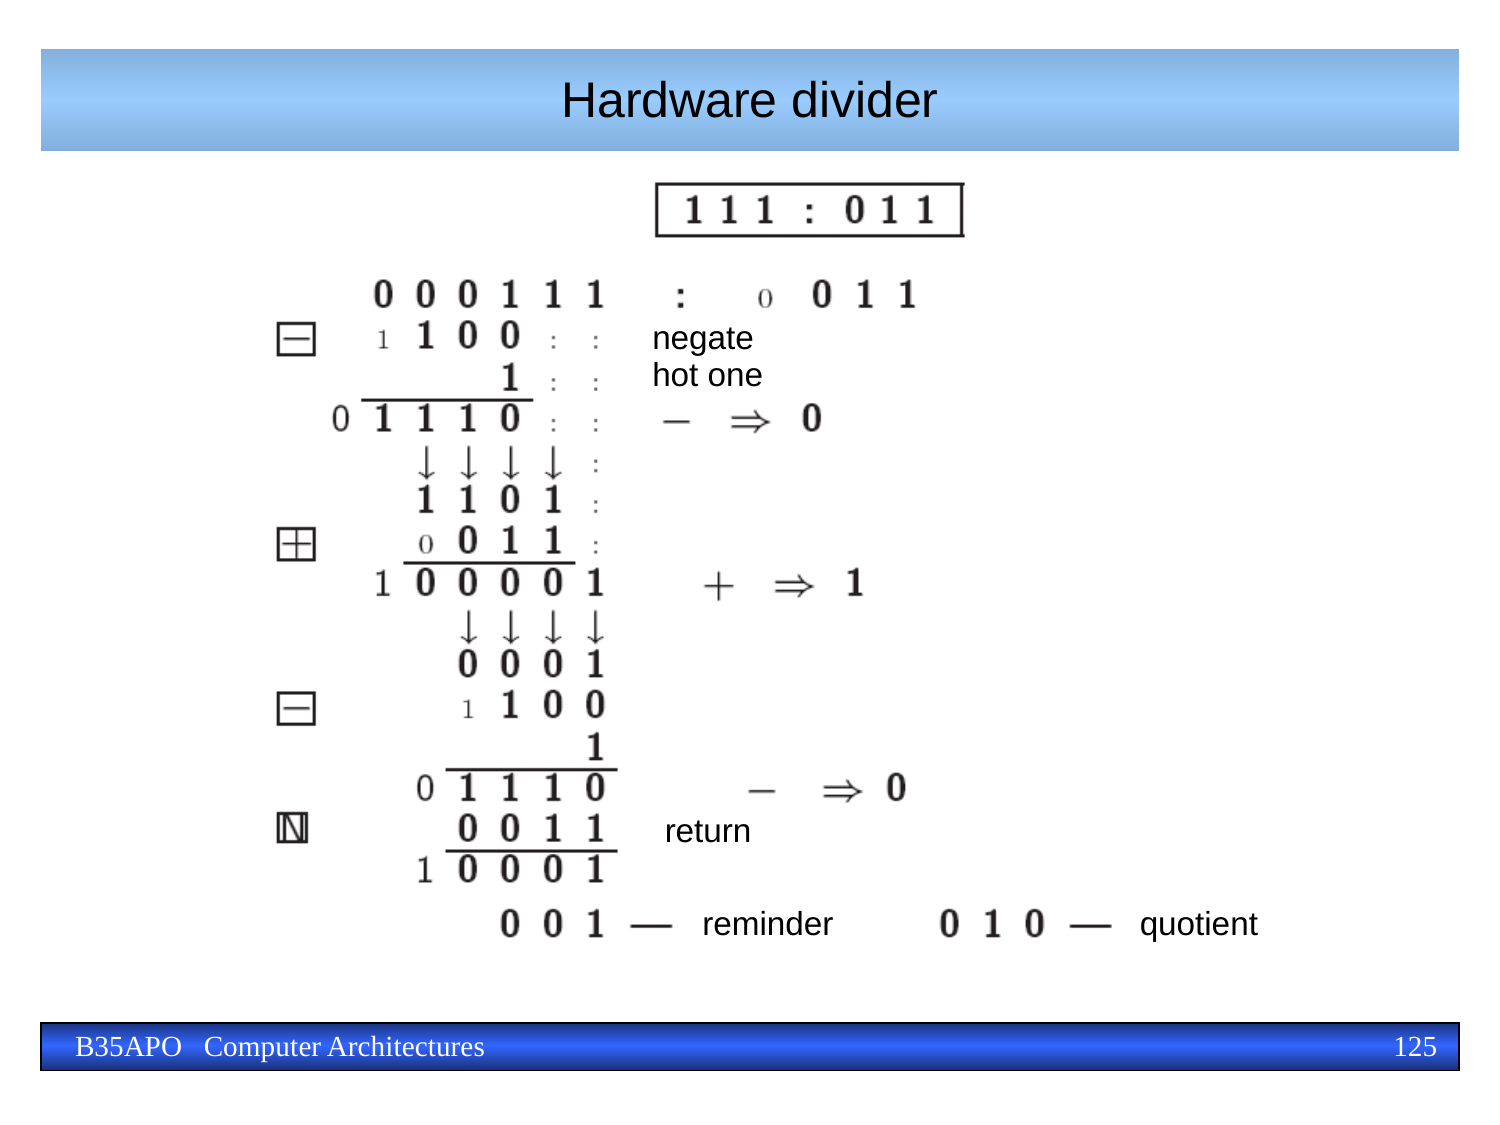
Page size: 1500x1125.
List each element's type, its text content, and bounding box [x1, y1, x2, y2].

title Hardware divider [41, 49, 1459, 151]
picture [252, 175, 1248, 950]
text_box return [650, 804, 813, 857]
text_box quotient [1125, 898, 1288, 950]
text_box reminder [687, 898, 850, 950]
text_box negate hot one [637, 312, 888, 402]
